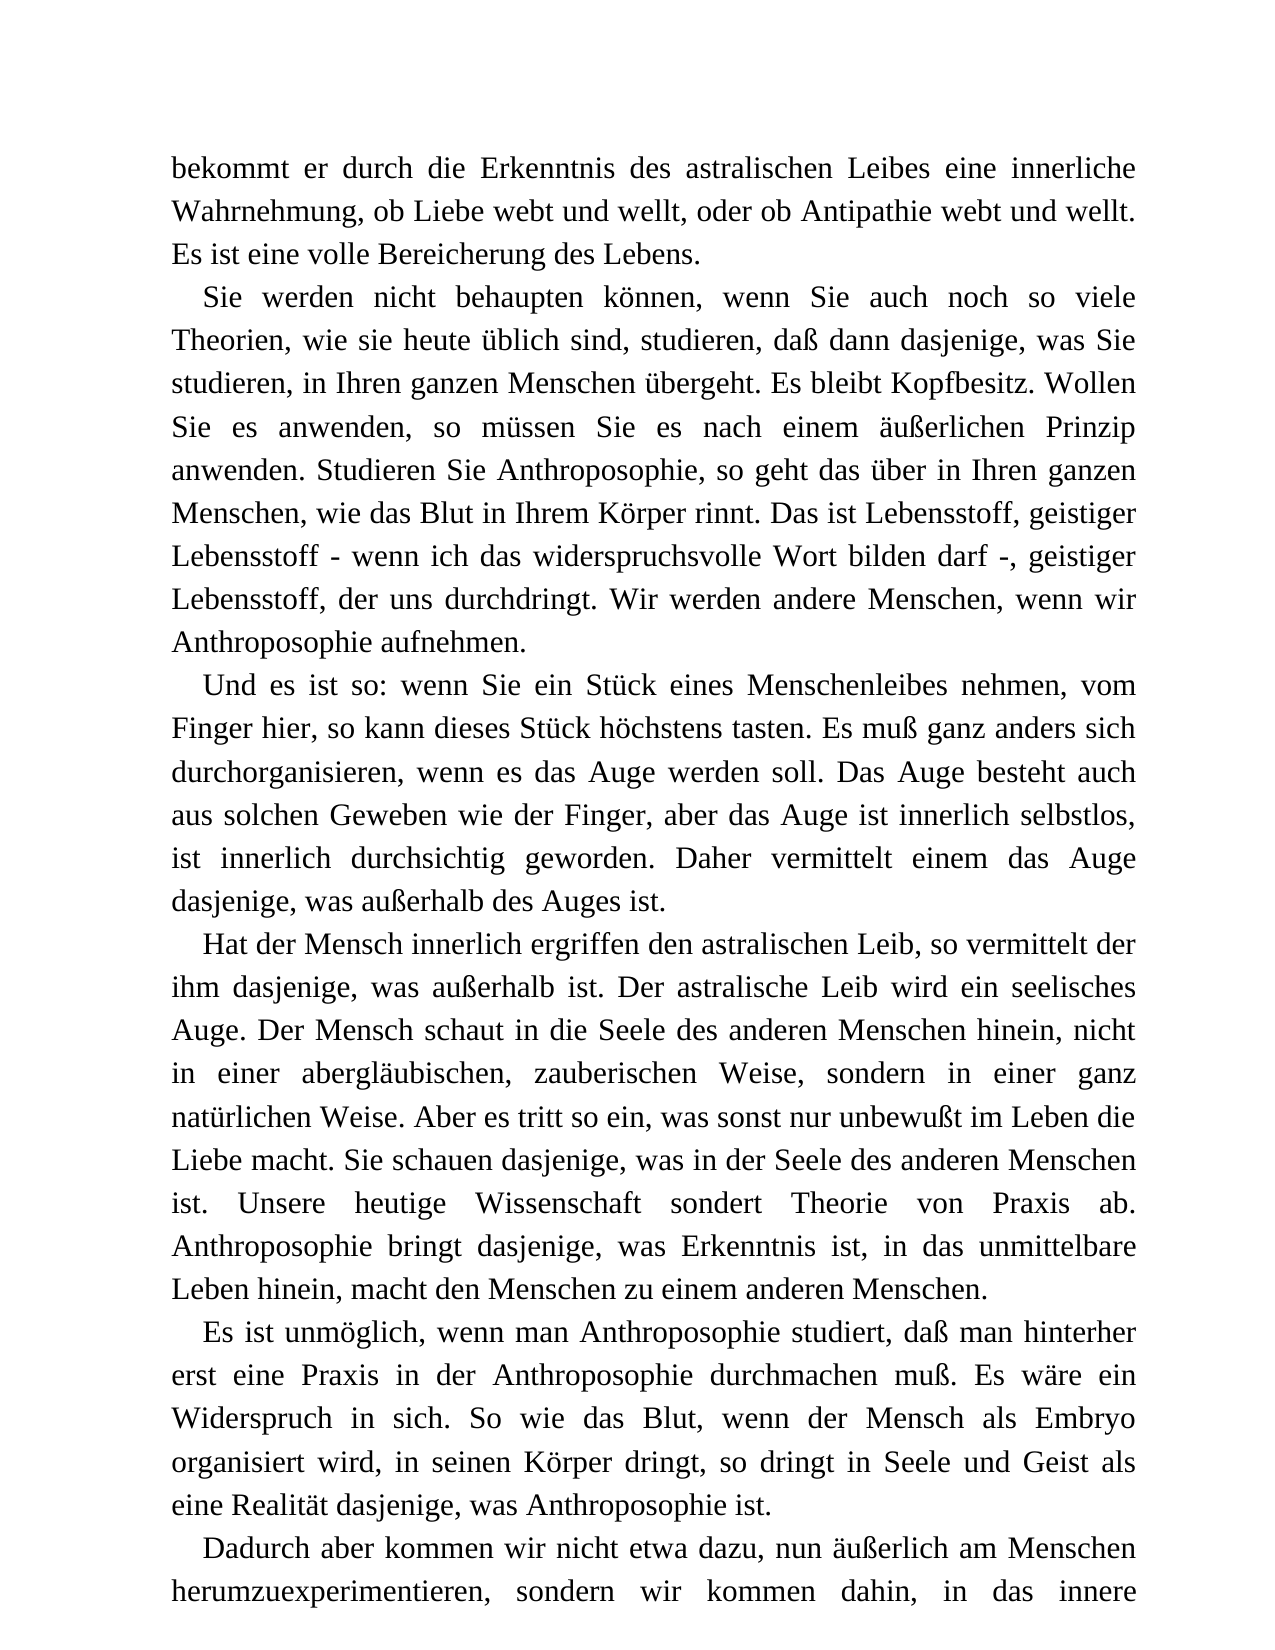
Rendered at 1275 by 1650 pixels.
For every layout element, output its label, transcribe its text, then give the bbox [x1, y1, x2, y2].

text Hat der Mensch innerlich ergriffen den astralischen Leib, so vermittelt der ihm dasjenige, was außerhalb ist. Der astralische Leib wird ein seelisches Auge. Der Mensch schaut in die Seele des anderen Menschen hinein, nicht in einer abergläubischen, zauberischen Weise, sondern in einer ganz natürlichen Weise. Aber es tritt so ein, was sonst nur unbewußt im Leben die Liebe macht. Sie schauen dasjenige, was in der Seele des anderen Menschen ist. Unsere heutige Wissenschaft sondert Theorie von Praxis ab. Anthroposophie bringt dasjenige, was Erkenntnis ist, in das unmittelbare Leben hinein, macht den Menschen zu einem anderen Menschen. [171, 925, 1137, 1306]
text Und es ist so: wenn Sie ein Stück eines Menschenleibes nehmen, vom Finger hier, so kann dieses Stück höchstens tasten. Es muß ganz anders sich durchorganisieren, wenn es das Auge werden soll. Das Auge besteht auch aus solchen Geweben wie der Finger, aber das Auge ist innerlich selbstlos, ist innerlich durchsichtig geworden. Daher vermittelt einem das Auge dasjenige, was außerhalb des Auges ist. [171, 667, 1137, 918]
text bekommt er durch die Erkenntnis des astralischen Leibes eine innerliche Wahrnehmung, ob Liebe webt und wellt, oder ob Antipathie webt und wellt. Es ist eine volle Bereicherung des Lebens. [171, 149, 1137, 271]
text Es ist unmöglich, wenn man Anthroposophie studiert, daß man hinterher erst eine Praxis in der Anthroposophie durchmachen muß. Es wäre ein Widerspruch in sich. So wie das Blut, wenn der Mensch als Embryo organisiert wird, in seinen Körper dringt, so dringt in Seele und Geist als eine Realität dasjenige, was Anthroposophie ist. [171, 1313, 1137, 1522]
text Dadurch aber kommen wir nicht etwa dazu, nun äußerlich am Menschen herumzuexperimentieren, sondern wir kommen dahin, in das innere [171, 1529, 1137, 1608]
text Sie werden nicht behaupten können, wenn Sie auch noch so viele Theorien, wie sie heute üblich sind, studieren, daß dann dasjenige, was Sie studieren, in Ihren ganzen Menschen übergeht. Es bleibt Kopfbesitz. Wollen Sie es anwenden, so müssen Sie es nach einem äußerlichen Prinzip anwenden. Studieren Sie Anthroposophie, so geht das über in Ihren ganzen Menschen, wie das Blut in Ihrem Körper rinnt. Das ist Lebensstoff, geistiger Lebensstoff - wenn ich das widerspruchsvolle Wort bilden darf -, geistiger Lebensstoff, der uns durchdringt. Wir werden andere Menschen, wenn wir Anthroposophie aufnehmen. [171, 278, 1137, 659]
